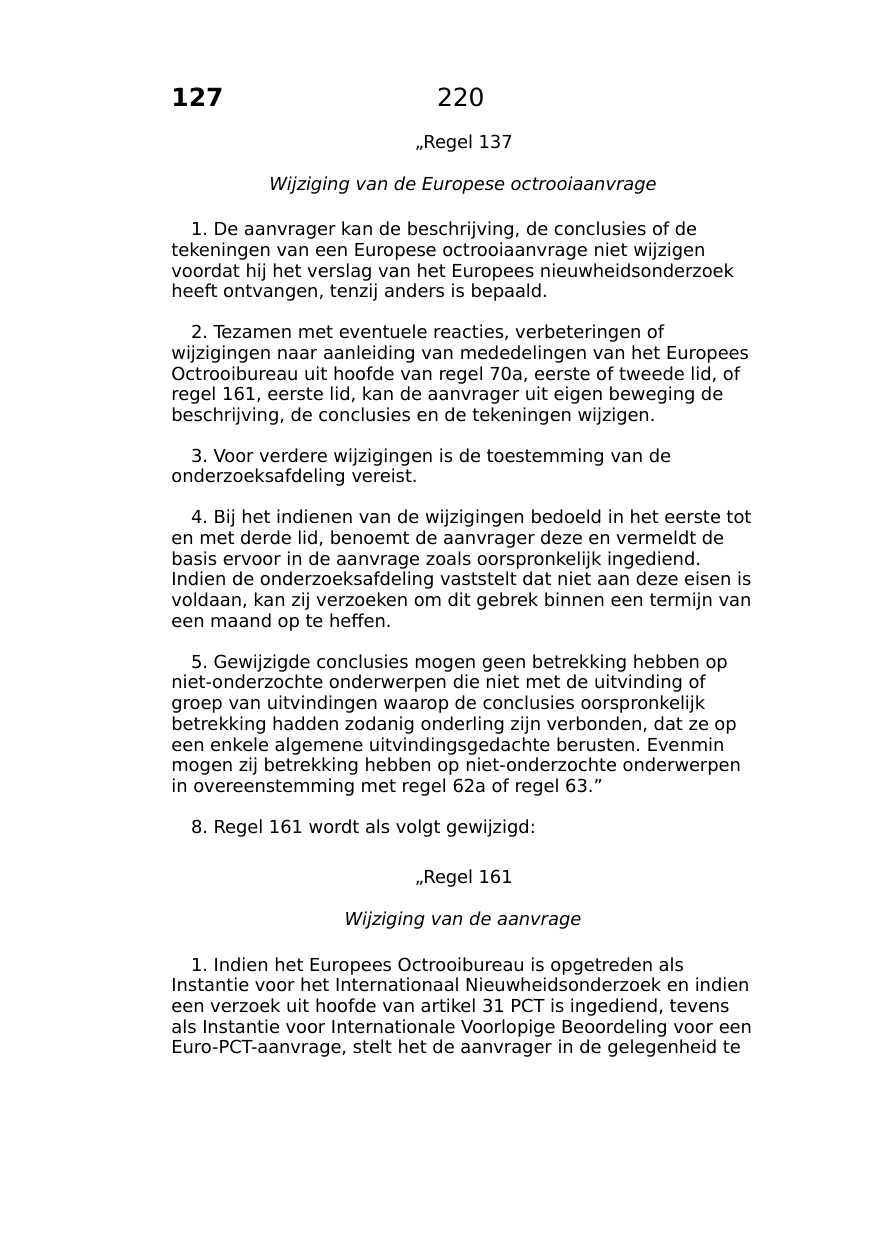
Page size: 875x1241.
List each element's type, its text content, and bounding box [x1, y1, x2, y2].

text 4. Bij het indienen van de wijzigingen bedoeld in het eerste tot en met derde lid, benoemt de aanvrager deze en vermeldt de basis ervoor in de aanvrage zoals oorspronkelijk ingediend. Indien de onderzoeksafdeling vaststelt dat niet aan deze eisen is voldaan, kan zij verzoeken om dit gebrek binnen een termijn van een maand op te heffen. [171, 507, 756, 631]
text 1. De aanvrager kan de beschrijving, de conclusies of de tekeningen van een Europese octrooiaanvrage niet wijzigen voordat hij het verslag van het Europees nieuwheidsonderzoek heeft ontvangen, tenzij anders is bepaald. [171, 219, 756, 302]
text 2. Tezamen met eventuele reacties, verbeteringen of wijzigingen naar aanleiding van mededelingen van het Europees Octrooibureau uit hoofde van regel 70a, eerste of tweede lid, of regel 161, eerste lid, kan de aanvrager uit eigen beweging de beschrijving, de conclusies en de tekeningen wijzigen. [171, 322, 756, 426]
text 5. Gewijzigde conclusies mogen geen betrekking hebben op niet-onderzochte onderwerpen die niet met de uitvinding of groep van uitvindingen waarop de conclusies oorspronkelijk betrekking hadden zodanig onderling zijn verbonden, dat ze op een enkele algemene uitvindingsgedachte berusten. Evenmin mogen zij betrekking hebben op niet-onderzochte onderwerpen in overeenstemming met regel 62a of regel 63.” [171, 651, 756, 797]
text 8. Regel 161 wordt als volgt gewijzigd: [171, 817, 756, 837]
subtitle „Regel 161 Wijziging van de aanvrage [171, 867, 756, 929]
text 3. Voor verdere wijzigingen is de toestemming van de onderzoeksafdeling vereist. [171, 446, 756, 487]
text 1. Indien het Europees Octrooibureau is opgetreden als Instantie voor het Internationaal Nieuwheidsonderzoek en indien een verzoek uit hoofde van artikel 31 PCT is ingediend, tevens als Instantie voor Internationale Voorlopige Beoordeling voor een Euro-PCT-aanvrage, stelt het de aanvrager in de gelegenheid te [171, 954, 756, 1058]
subtitle „Regel 137 Wijziging van de Europese octrooiaanvrage [171, 132, 756, 194]
